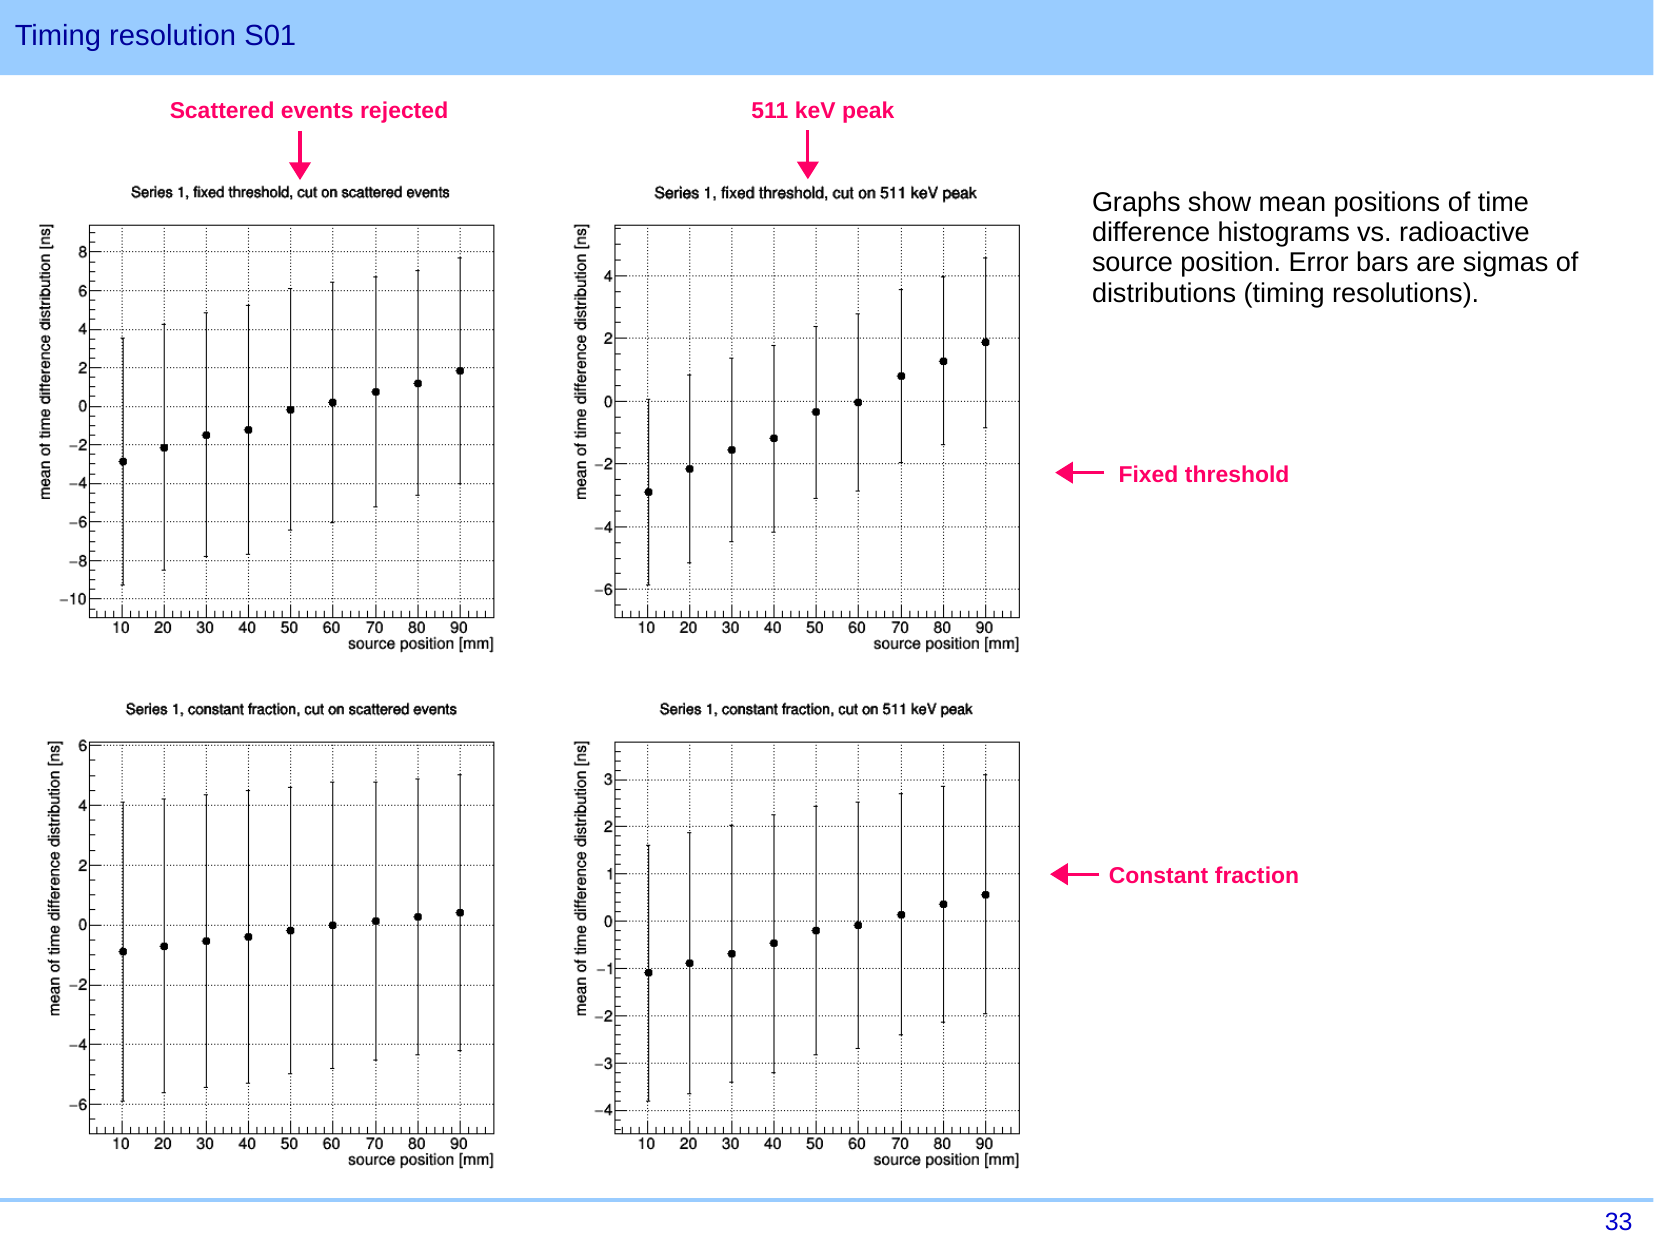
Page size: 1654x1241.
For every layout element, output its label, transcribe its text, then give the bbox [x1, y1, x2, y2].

text_box [0, 0, 1654, 76]
text_box Timing resolution S01 [0, 11, 1096, 60]
text_box Constant fraction [1024, 855, 1385, 897]
text_box 511 keV peak [642, 90, 1003, 131]
text_box Fixed threshold [1024, 454, 1385, 496]
picture [30, 689, 1081, 1188]
text_box Graphs show mean positions of time difference histograms vs. radioactive source position. Error bars are sigmas of distributions (timing resolutions). [1077, 179, 1618, 316]
text_box [1590, 1200, 1654, 1241]
text_box Scattered events rejected [129, 90, 490, 131]
picture [30, 172, 1081, 672]
